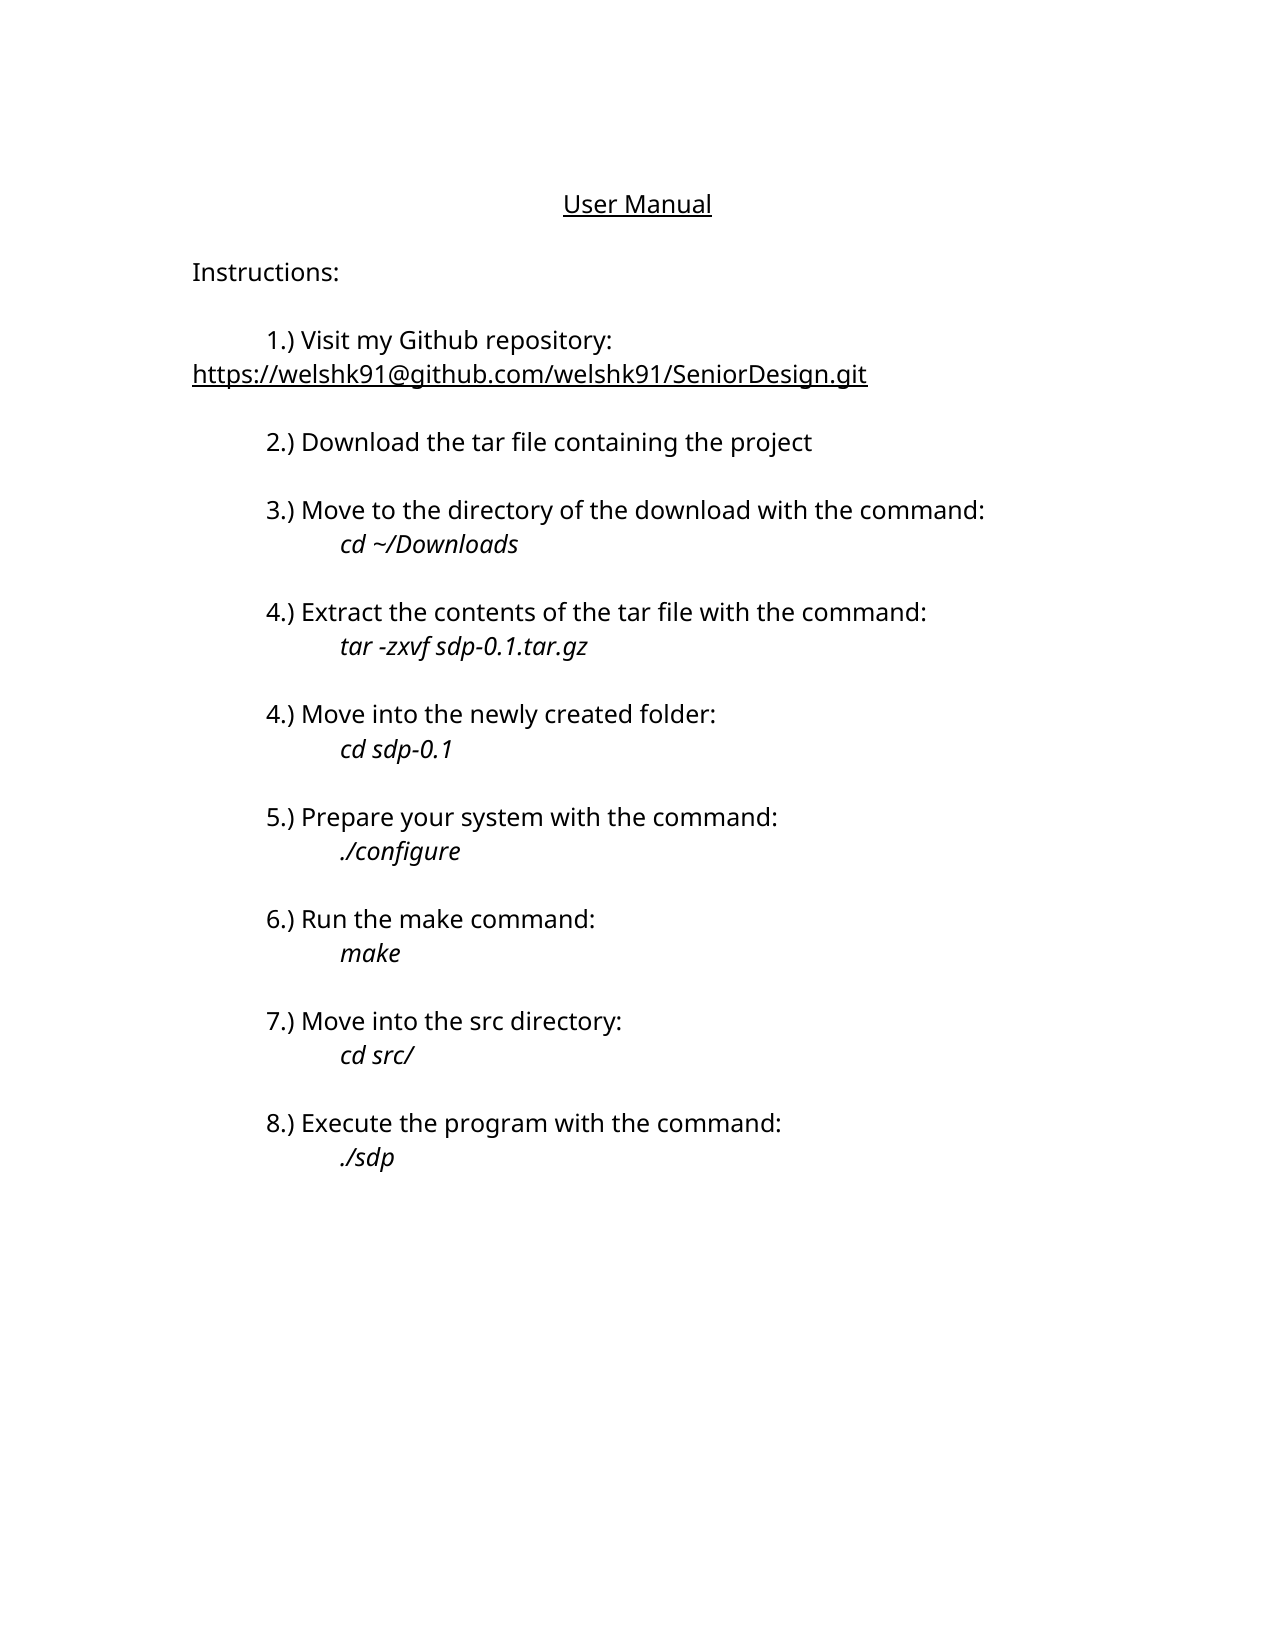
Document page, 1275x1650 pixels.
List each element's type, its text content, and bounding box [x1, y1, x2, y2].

text ./sdp [118, 1140, 1157, 1174]
text 6.) Run the make command: [118, 902, 1157, 936]
text 4.) Move into the newly created folder: [118, 697, 1157, 731]
text cd ~/Downloads [118, 527, 1157, 561]
text cd src/ [118, 1038, 1157, 1072]
text 4.) Extract the contents of the tar file with the command: [118, 595, 1157, 629]
text 8.) Execute the program with the command: [118, 1106, 1157, 1140]
text 5.) Prepare your system with the command: [118, 799, 1157, 833]
text make [118, 936, 1157, 970]
text Instructions: [118, 254, 1157, 288]
text User Manual [118, 186, 1157, 220]
text ./configure [118, 833, 1157, 867]
text 1.) Visit my Github repository: https://welshk91@github.com/welshk91/SeniorDesign.git [118, 322, 1157, 391]
text 3.) Move to the directory of the download with the command: [118, 493, 1157, 527]
text 7.) Move into the src directory: [118, 1004, 1157, 1038]
text cd sdp-0.1 [118, 731, 1157, 765]
text tar -zxvf sdp-0.1.tar.gz [118, 629, 1157, 663]
text 2.) Download the tar file containing the project [118, 425, 1157, 459]
